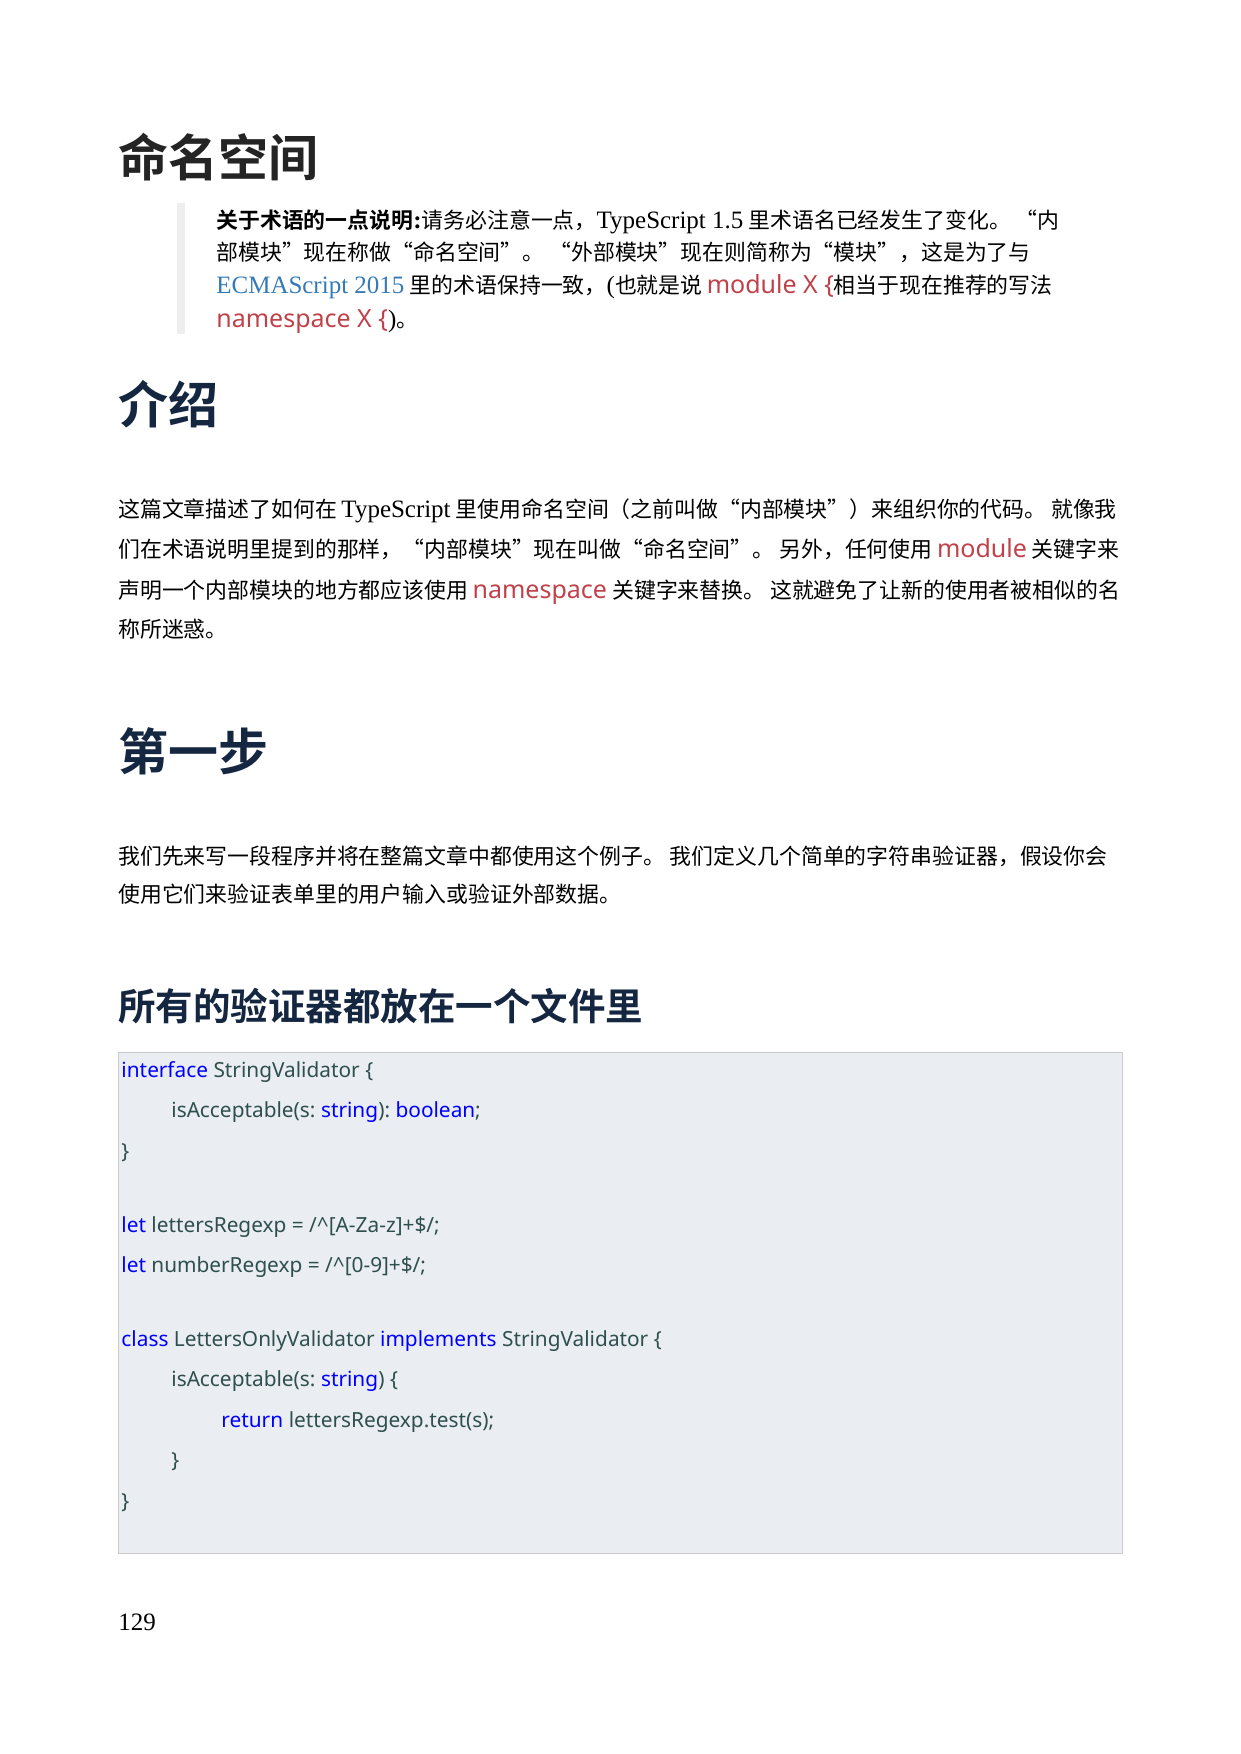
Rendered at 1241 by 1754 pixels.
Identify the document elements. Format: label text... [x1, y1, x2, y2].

text return lettersRegexp.test(s); [119, 1402, 1122, 1433]
text isAcceptable(s: string) { [119, 1361, 1122, 1393]
text class LettersOnlyValidator implements StringValidator { [119, 1321, 1122, 1353]
text 这篇文章描述了如何在TypeScript里使用命名空间（之前叫做“内部模块”）来组织你的代码。 就像我们在术语说明里提到的那样，“内部模块”现在叫做“命名空间”。 另外，任何使用module关键字来声明一个内部模块的地方都应该使用namespace关键字来替换。 这就避免了让新的使用者被相似的名称所迷惑。 [118, 492, 1122, 643]
text let lettersRegexp = /^[A-Za-z]+$/; [119, 1207, 1122, 1238]
text interface StringValidator { [119, 1053, 1122, 1084]
text 关于术语的一点说明:请务必注意一点，TypeScript 1.5里术语名已经发生了变化。 “内部模块”现在称做“命名空间”。 “外部模块”现在则简称为“模块”，这是为了与ECMAScript 2015里的术语保持一致，(也就是说module X {相当于现在推荐的写法namespace X {)。 [185, 203, 1063, 334]
text } [119, 1442, 1122, 1474]
text isAcceptable(s: string): boolean; [119, 1093, 1122, 1124]
text 我们先来写一段程序并将在整篇文章中都使用这个例子。 我们定义几个简单的字符串验证器，假设你会使用它们来验证表单里的用户输入或验证外部数据。 [118, 839, 1122, 908]
subtitle 命名空间 [118, 118, 1122, 191]
text } [119, 1483, 1122, 1514]
subtitle 第一步 [118, 712, 1122, 784]
subtitle 所有的验证器都放在一个文件里 [118, 977, 1122, 1031]
text let numberRegexp = /^[0-9]+$/; [119, 1247, 1122, 1279]
subtitle 介绍 [118, 366, 1122, 438]
text } [119, 1133, 1122, 1164]
